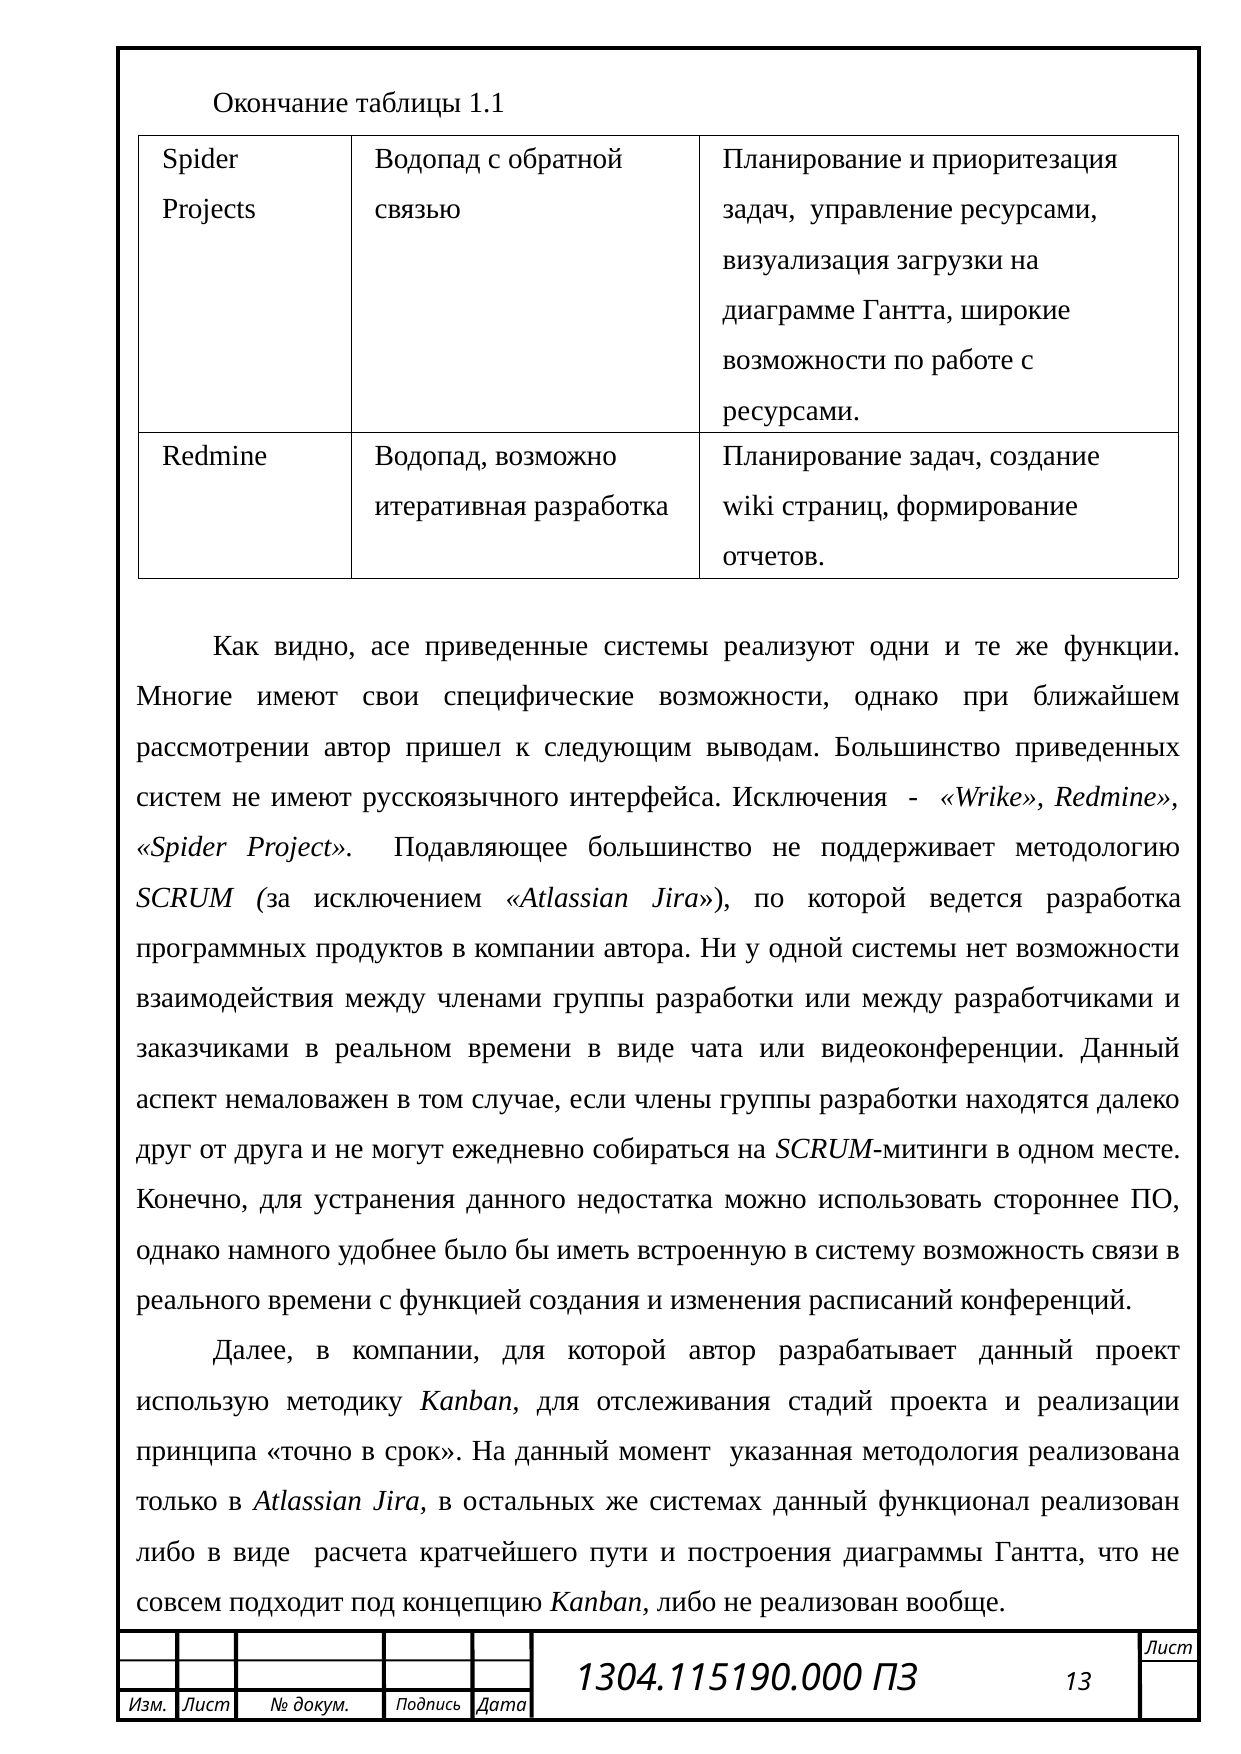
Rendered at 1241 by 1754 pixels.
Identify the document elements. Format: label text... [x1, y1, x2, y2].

text Окончание таблицы 1.1 [136, 85, 1181, 118]
text Как видно, асе приведенные системы реализуют одни и те же функции. Многие имеют свои специфические возможности, однако при ближайшем рассмотрении автор пришел к следующим выводам. Большинство приведенных систем не имеют русскоязычного интерфейса. Исключения - «Wrike», Redmine», «Spider Project». Подавляющее большинство не поддерживает методологию SCRUM (за исключением «Atlassian Jira»), по которой ведется разработка программных продуктов в компании автора. Ни у одной системы нет возможности взаимодействия между членами группы разработки или между разработчиками и заказчиками в реальном времени в виде чата или видеоконференции. Данный аспект немаловажен в том случае, если члены группы разработки находятся далеко друг от друга и не могут ежедневно собираться на SCRUM-митинги в одном месте. Конечно, для устранения данного недостатка можно использовать стороннее ПО, однако намного удобнее было бы иметь встроенную в систему возможность связи в реального времени с функцией создания и изменения расписаний конференций. [136, 628, 1181, 1316]
text Далее, в компании, для которой автор разрабатывает данный проект использую методику Kanban, для отслеживания стадий проекта и реализации принципа «точно в срок». На данный момент указанная методология реализована только в Atlassian Jira, в остальных же системах данный функционал реализован либо в виде расчета кратчейшего пути и построения диаграммы Гантта, что не совсем подходит под концепцию Kanban, либо не реализован вообще. [136, 1332, 1181, 1618]
table_header Планирование и приоритезация задач, управление ресурсами, визуализация загрузки на диаграмме Гантта, широкие возможности по работе с ресурсами. [700, 136, 1178, 432]
table_cell Redmine [139, 433, 351, 578]
table_header Водопад с обратной связью [352, 136, 699, 432]
table_cell Водопад, возможно итеративная разработка [352, 433, 699, 578]
table_cell Планирование задач, создание wiki страниц, формирование отчетов. [700, 433, 1178, 578]
table_header Spider Projects [139, 136, 351, 432]
